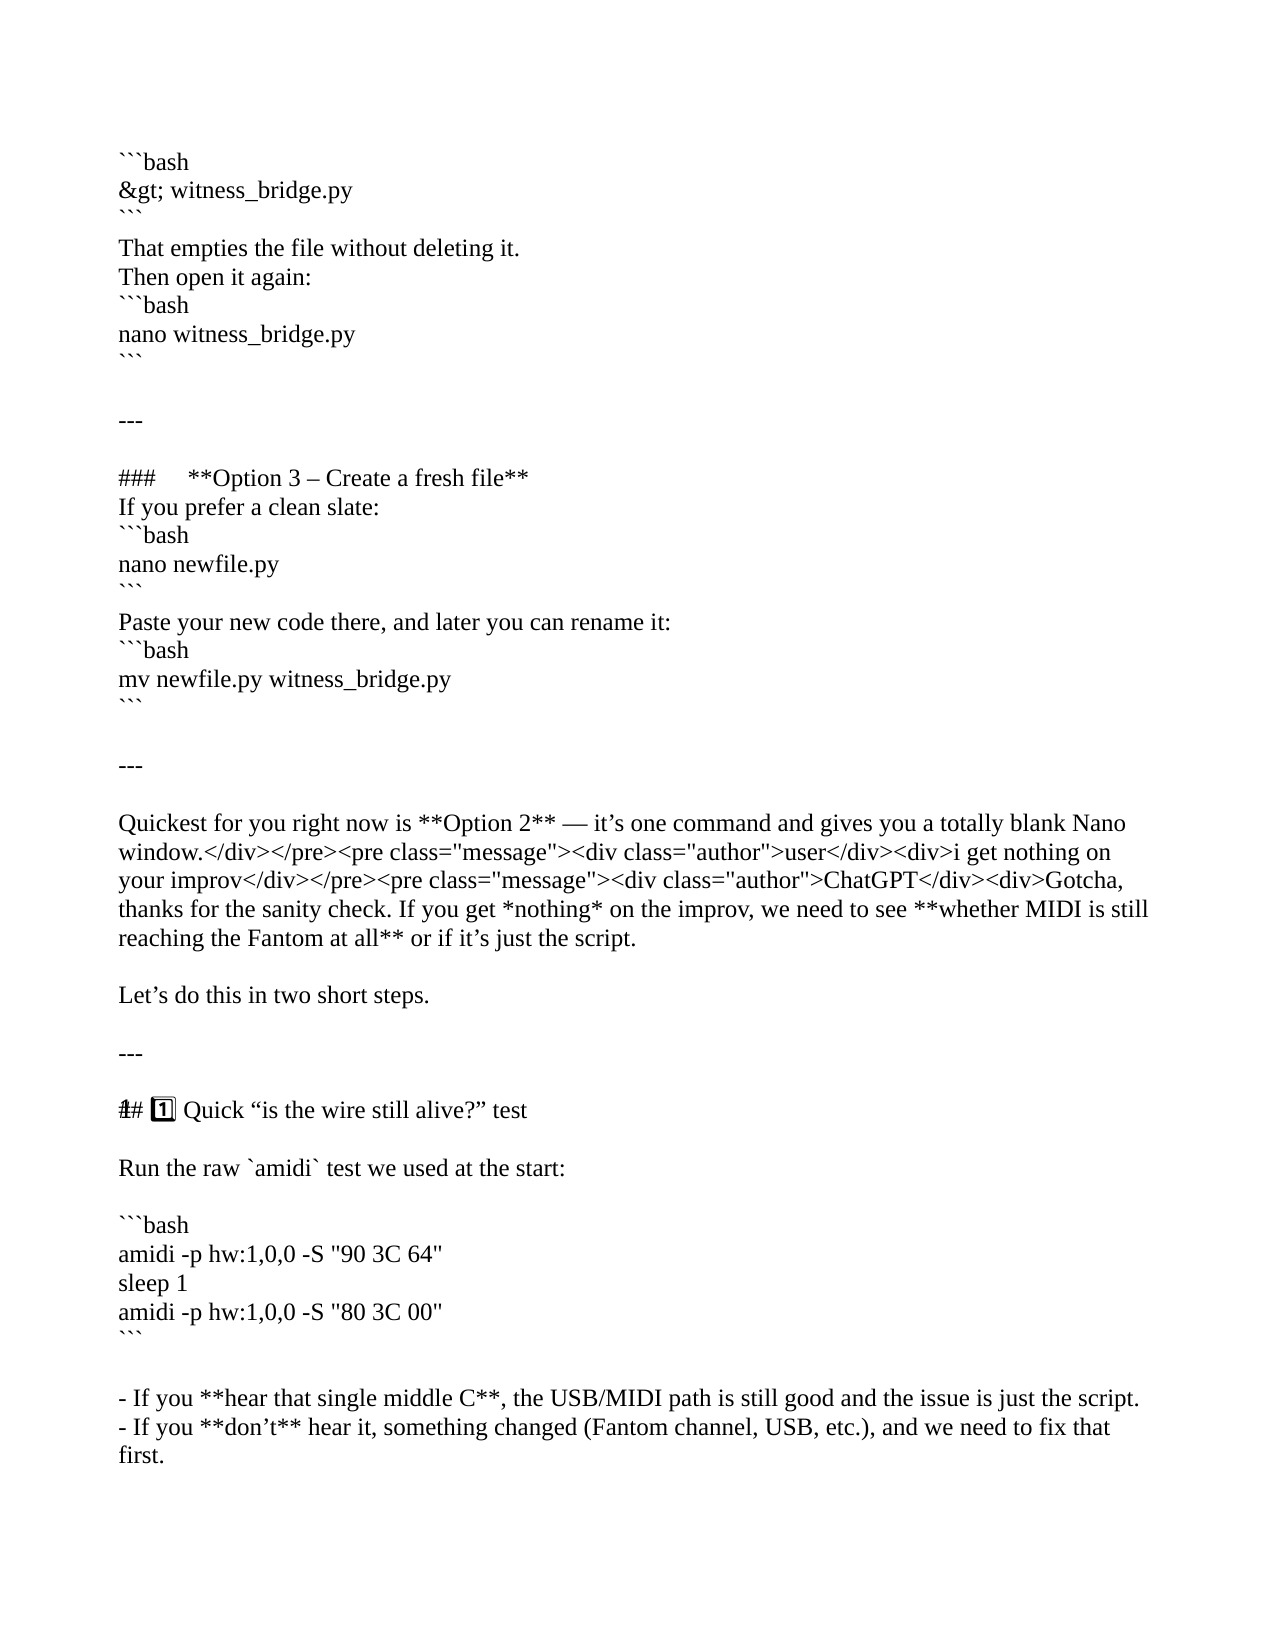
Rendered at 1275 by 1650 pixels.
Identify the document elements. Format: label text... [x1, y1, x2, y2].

text amidi -p hw:1,0,0 -S "80 3C 00" [118, 1297, 1157, 1326]
text mv newfile.py witness_bridge.py [118, 664, 1157, 693]
text --- [118, 406, 1157, 434]
text Paste your new code there, and later you can rename it: [118, 607, 1157, 636]
text sleep 1 [118, 1268, 1157, 1297]
text If you prefer a clean slate: [118, 492, 1157, 521]
text ```bash [118, 1211, 1157, 1239]
text ### 💥 **Option 3 – Create a fresh file** [118, 463, 1157, 492]
text Let’s do this in two short steps. [118, 981, 1157, 1009]
text - If you **don’t** hear it, something changed (Fantom channel, USB, etc.), and we need to fix that first. [118, 1412, 1157, 1469]
text ## 1️⃣ Quick “is the wire still alive?” test [118, 1096, 1157, 1124]
text Then open it again: [118, 262, 1157, 291]
text nano newfile.py [118, 549, 1157, 578]
text ```bash [118, 291, 1157, 319]
text Quickest for you right now is **Option 2** — it’s one command and gives you a totally blank Nano window.</div></pre><pre class="message"><div class="author">user</div><div>i get nothing on your improv</div></pre><pre class="message"><div class="author">ChatGPT</div><div>Gotcha, thanks for the sanity check. If you get *nothing* on the improv, we need to see **whether MIDI is still reaching the Fantom at all** or if it’s just the script. [118, 808, 1157, 952]
text --- [118, 1038, 1157, 1067]
text ``` [118, 348, 1157, 377]
text ```bash [118, 147, 1157, 176]
text amidi -p hw:1,0,0 -S "90 3C 64" [118, 1239, 1157, 1268]
text ``` [118, 578, 1157, 607]
text ```bash [118, 521, 1157, 549]
text --- [118, 751, 1157, 779]
text ``` [118, 693, 1157, 722]
text nano witness_bridge.py [118, 319, 1157, 348]
text Run the raw `amidi` test we used at the start: [118, 1153, 1157, 1182]
text That empties the file without deleting it. [118, 233, 1157, 262]
text &gt; witness_bridge.py [118, 176, 1157, 204]
text ``` [118, 204, 1157, 233]
text ```bash [118, 636, 1157, 664]
text - If you **hear that single middle C**, the USB/MIDI path is still good and the issue is just the script. [118, 1383, 1157, 1412]
text ``` [118, 1326, 1157, 1354]
